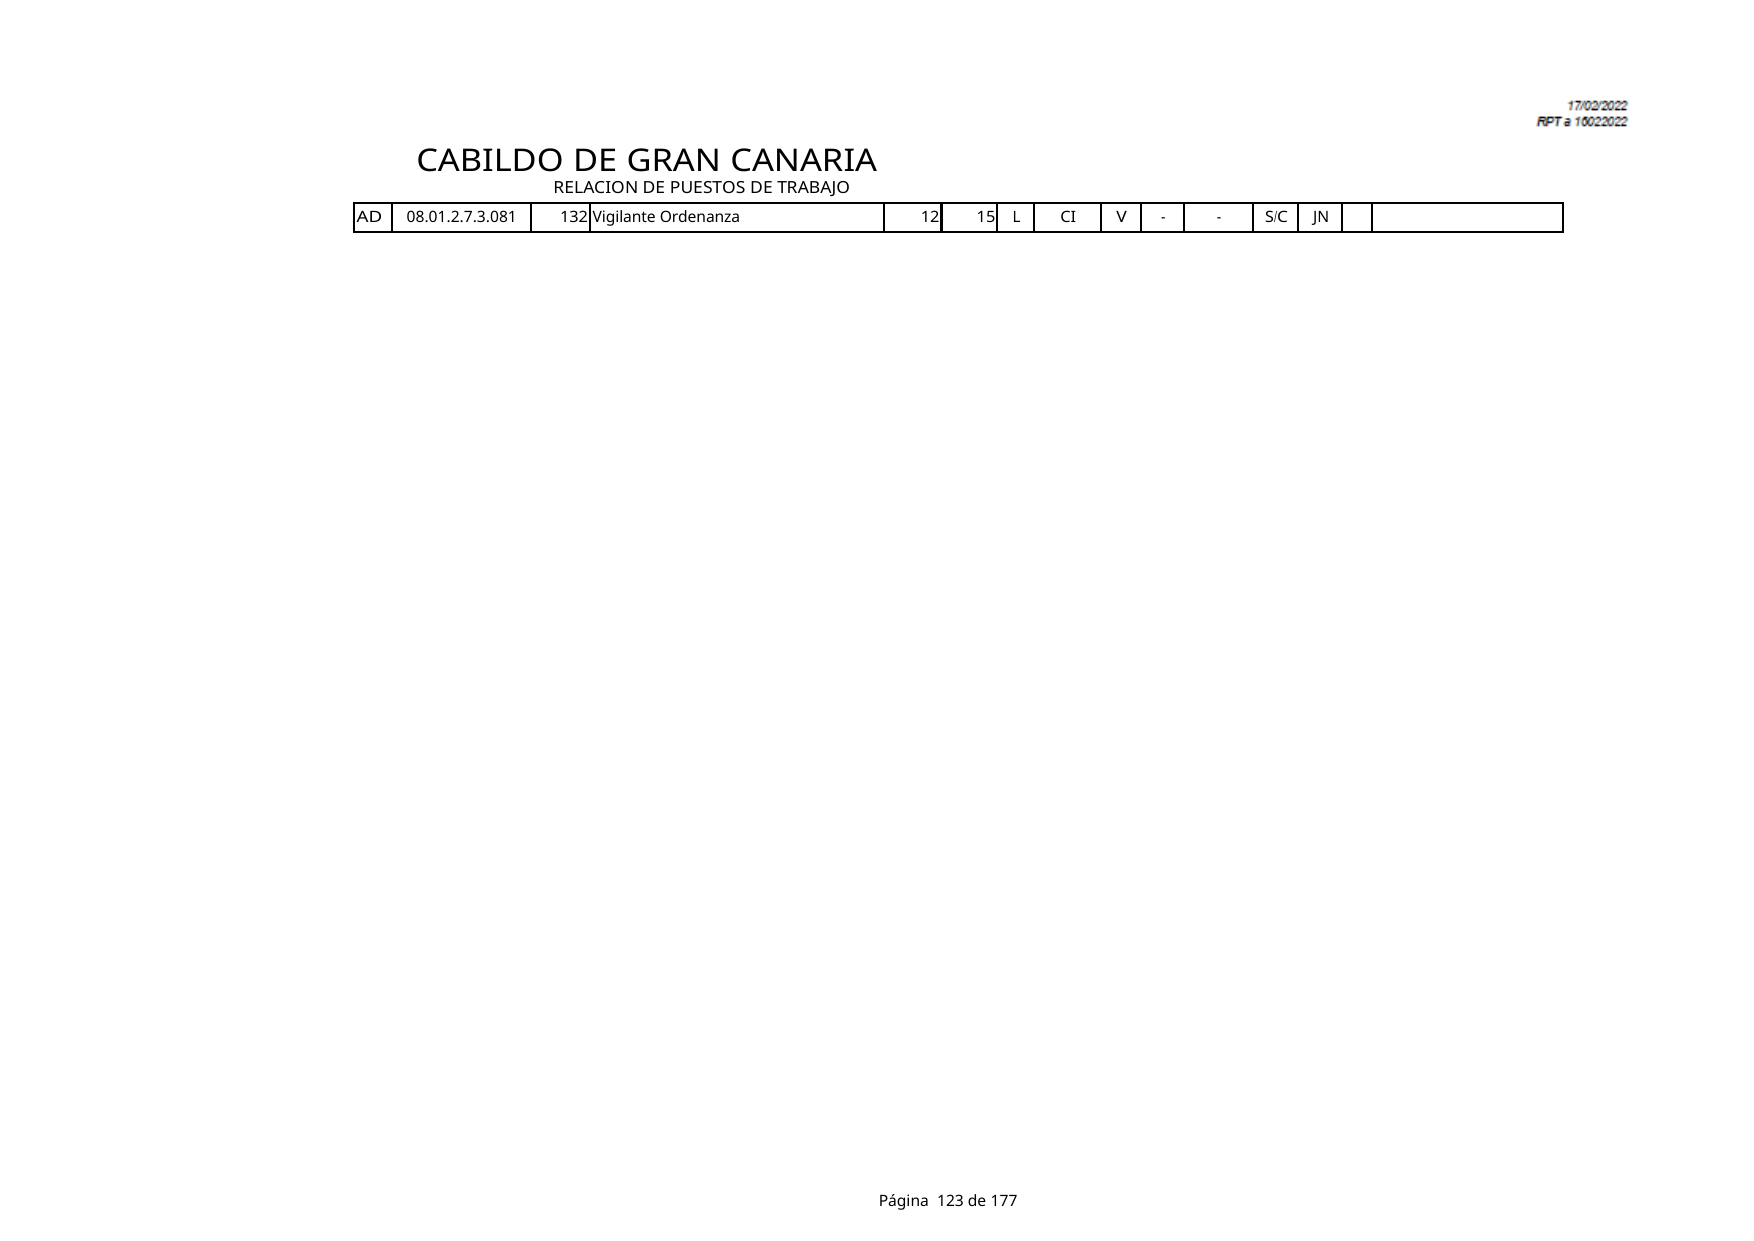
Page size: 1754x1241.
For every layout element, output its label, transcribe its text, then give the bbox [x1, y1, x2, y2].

table_cell [1373, 204, 1562, 231]
table_cell - [1142, 204, 1183, 231]
table_cell JN [1299, 204, 1341, 231]
table_cell Vigilante Ordenanza [591, 204, 883, 231]
table_cell - [1185, 204, 1252, 231]
table_cell L [998, 204, 1033, 231]
table_cell 08.01.2.7.3.081 [393, 204, 530, 231]
table_cell S/C [1254, 204, 1297, 231]
picture [1535, 90, 1633, 136]
table_cell V [1102, 204, 1140, 231]
table_cell 12 [885, 204, 940, 231]
table_cell [1343, 204, 1371, 231]
table_cell 15 [943, 204, 996, 231]
table_cell CI [1035, 204, 1100, 231]
table_cell 132 [532, 204, 589, 231]
table_cell AD [355, 204, 391, 231]
